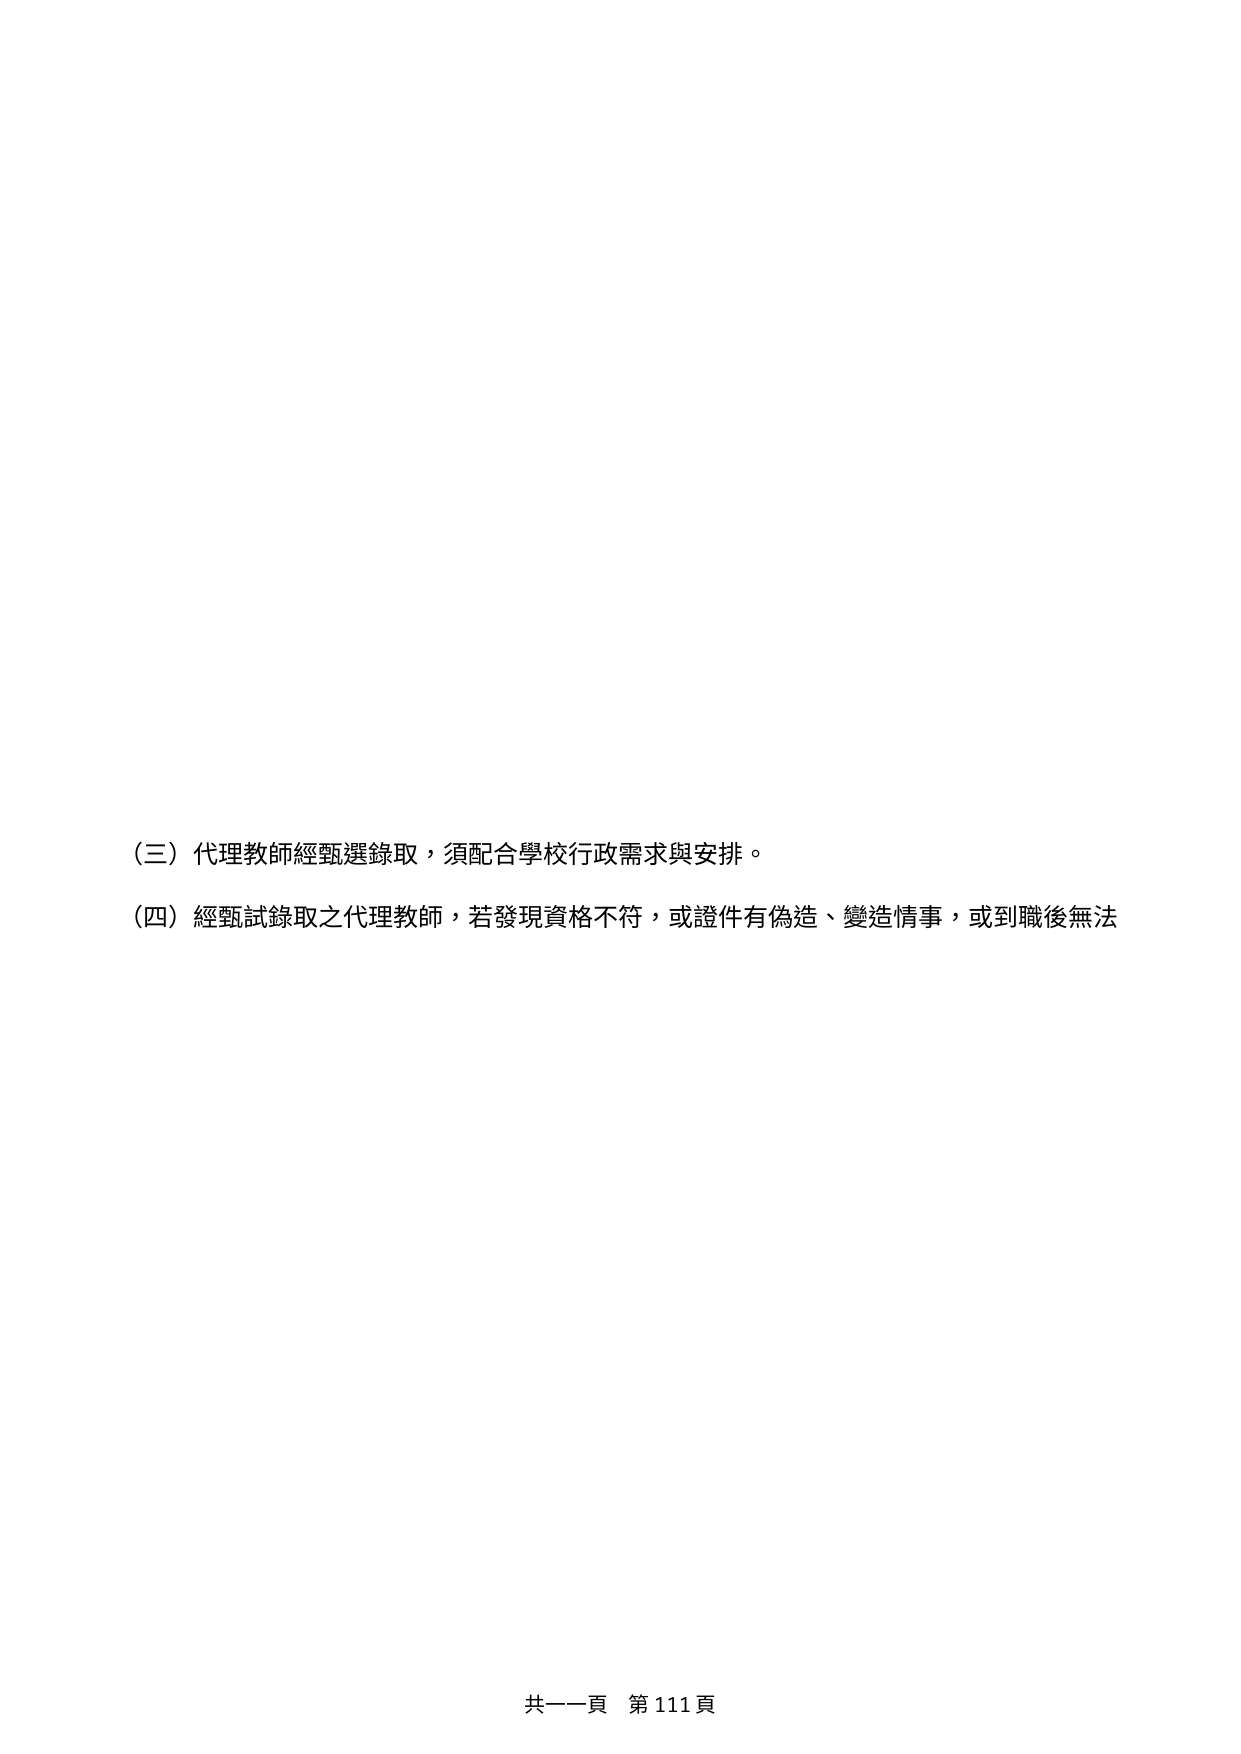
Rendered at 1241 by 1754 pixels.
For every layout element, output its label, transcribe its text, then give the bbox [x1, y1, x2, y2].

text （四）經甄試錄取之代理教師，若發現資格不符，或證件有偽造、變造情事，或到職後無法 [118, 874, 1122, 936]
text （三）代理教師經甄選錄取，須配合學校行政需求與安排。 [118, 811, 1122, 874]
